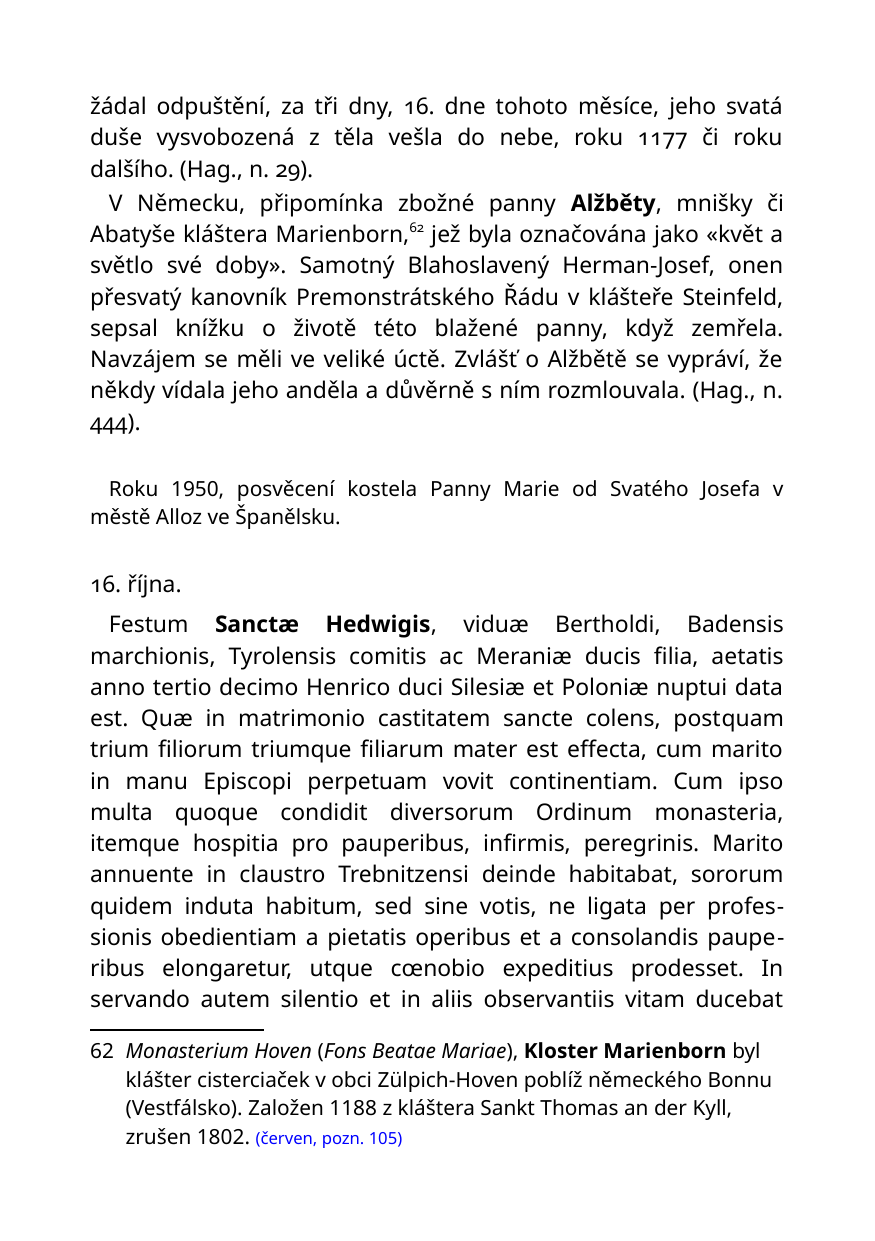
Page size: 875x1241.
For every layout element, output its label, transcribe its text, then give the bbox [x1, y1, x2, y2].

text V Německu, připomínka zbožné panny Alžběty, mnišky či Abatyše kláštera Marienborn, jež byla označována jako «květ a světlo své doby». Samotný Blahoslavený Herman-Josef, onen přesvatý kanovník Premonstrátského Řádu v klášteře Steinfeld, sepsal knížku o životě této blažené panny, když zemřela. Navzájem se měli ve veliké úctě. Zvlášť o Alžbětě se vypráví, že někdy vídala jeho anděla a důvěrně s ním rozmlouvala. (Hag., n. 444). [90, 187, 784, 437]
text Roku 1950, posvěcení kostela Panny Marie od Svatého Josefa v městě Alloz ve Španělsku. [90, 474, 784, 531]
text Festum Sanctæ Hedwigis, viduæ Bertholdi, Badensis marchionis, Tyrolensis comitis ac Meraniæ ducis filia, aetatis anno tertio decimo Henrico duci Silesiæ et Poloniæ nuptui data est. Quæ in matrimonio castitatem sancte colens, post­quam trium filiorum triumque filiarum mater est effecta, cum marito in manu Episcopi perpetuam vovit continentiam. Cum ipso multa quoque condidit diversorum Ordinum monasteria, itemque hospitia pro pauperibus, infirmis, peregrinis. Marito annuente in claustro Trebnitzensi deinde habitabat, sororum quidem induta habitum, sed sine votis, ne ligata per profes­sionis obedientiam a pietatis operibus et a consolandis paupe­ribus elongaretur, utque cœnobio expeditius prodesset. In servando autem silentio et in aliis observantiis vitam ducebat [90, 608, 784, 1015]
text 16. října. [90, 568, 784, 599]
text žádal odpuštění, za tři dny, 16. dne tohoto měsíce, jeho svatá duše vysvobozená z těla vešla do nebe, roku 1177 či roku dalšího. (Hag., n. 29). [90, 90, 784, 184]
text Monasterium Hoven (Fons Beatae Mariae), Kloster Marienborn byl klášter cisterciaček v obci Zülpich-Hoven poblíž německého Bonnu (Vestfálsko). Založen 1188 z kláštera Sankt Thomas an der Kyll, zrušen 1802. (červen, pozn. 105) [90, 1036, 784, 1150]
